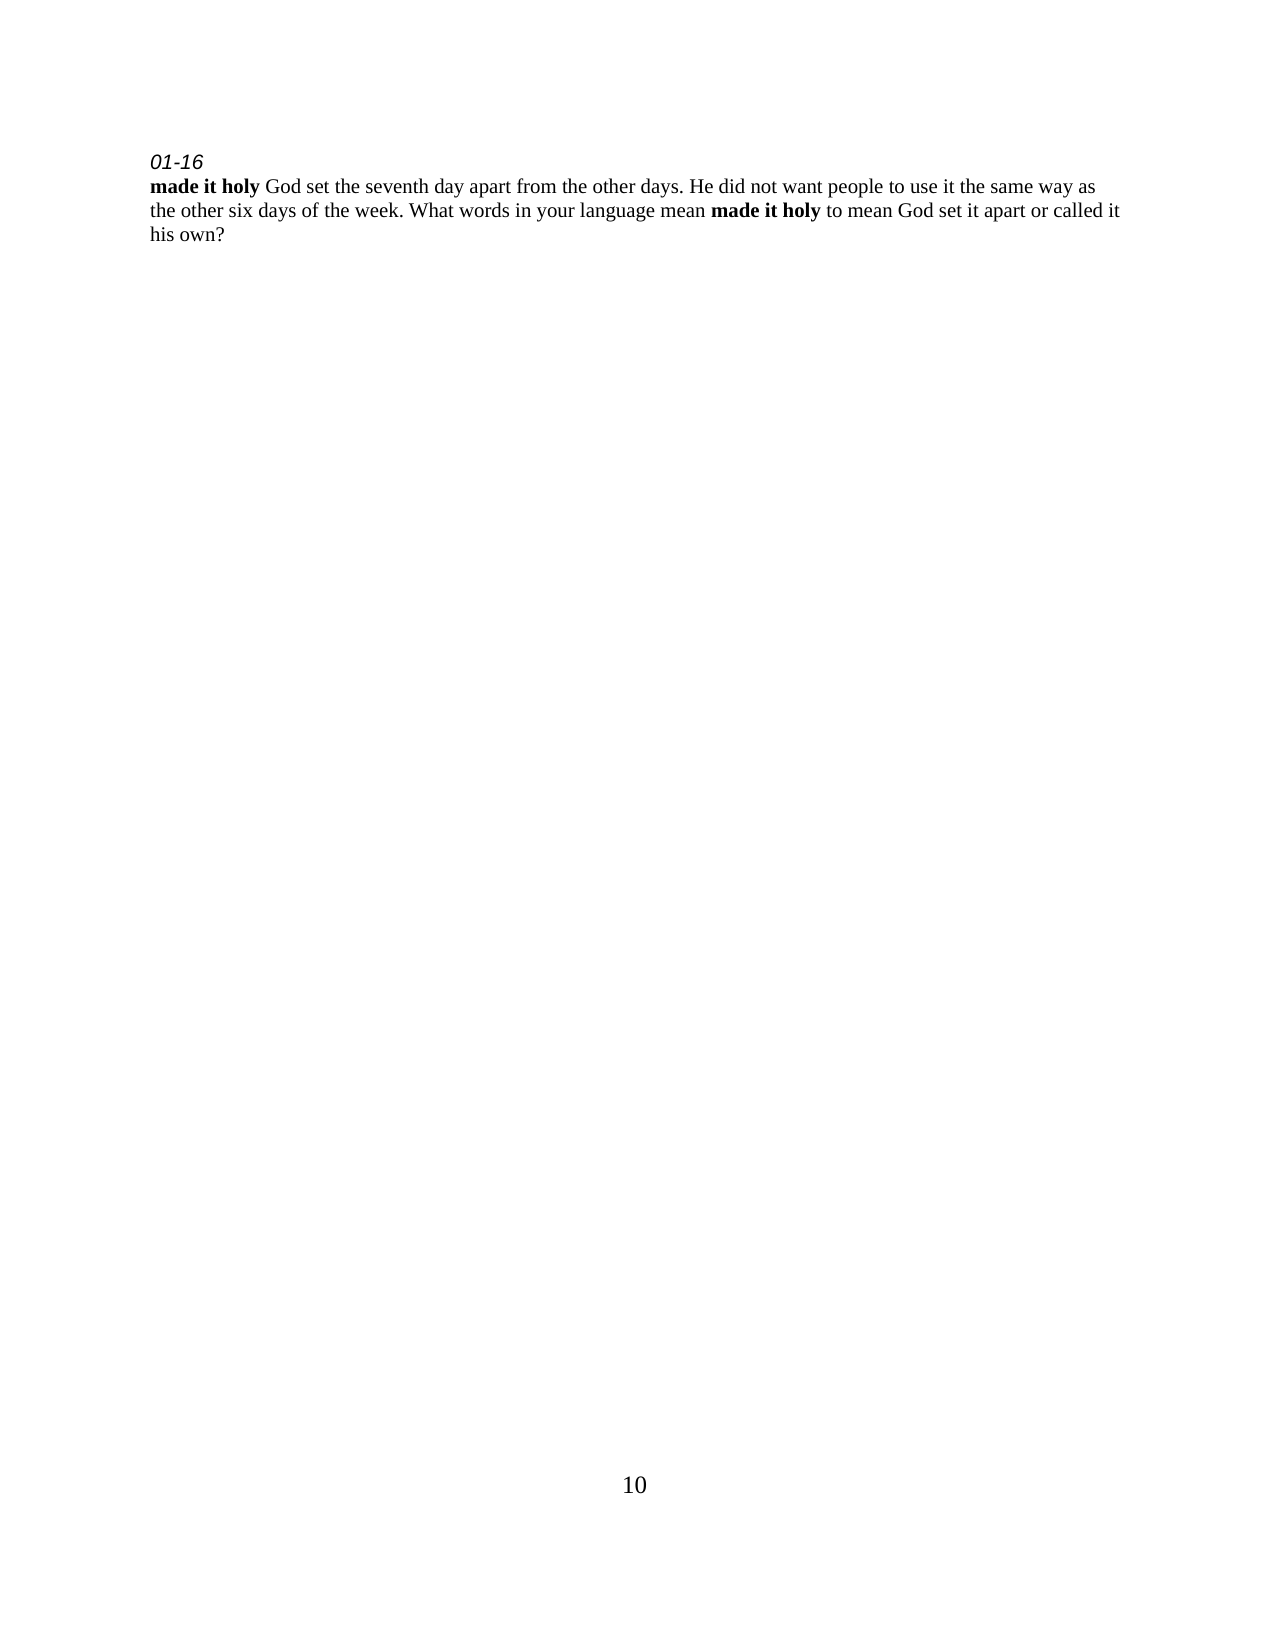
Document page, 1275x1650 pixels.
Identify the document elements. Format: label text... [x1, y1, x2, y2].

subtitle 01-16 [150, 150, 1125, 174]
text made it holy God set the seventh day apart from the other days. He did not want people to use it the same way as the other six days of the week. What words in your language mean made it holy to mean God set it apart or called it his own? [150, 174, 1125, 246]
